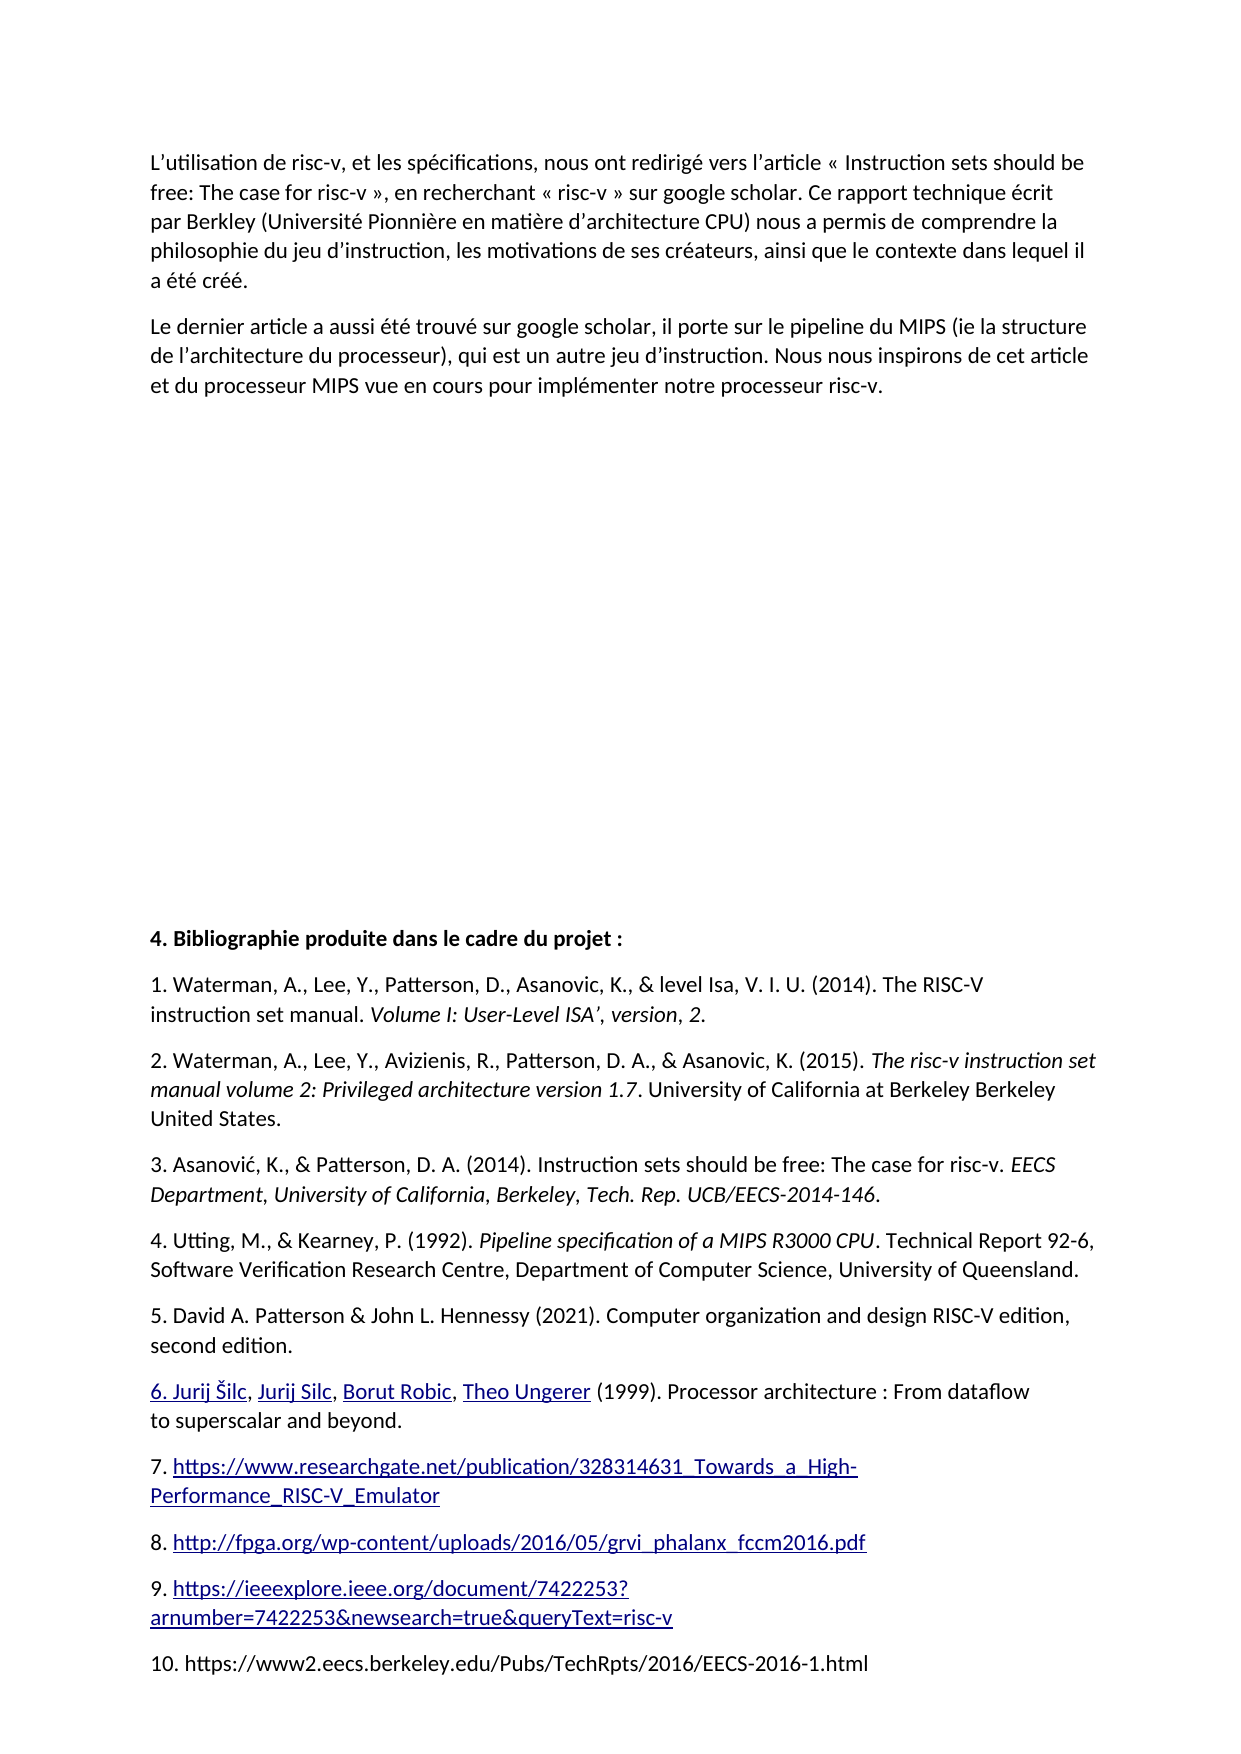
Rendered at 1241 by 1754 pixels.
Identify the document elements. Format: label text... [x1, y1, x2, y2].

text 1. Waterman, A., Lee, Y., Patterson, D., Asanovic, K., & level Isa, V. I. U. (2014). The RISC-V instruction set manual. Volume I: User-Level ISA’, version, 2. [150, 970, 1083, 1028]
text Le dernier article a aussi été trouvé sur google scholar, il porte sur le pipeline du MIPS (ie la structure de l’architecture du processeur), qui est un autre jeu d’instruction. Nous nous inspirons de cet article et du processeur MIPS vue en cours pour implémenter notre processeur risc-v. [150, 312, 1090, 399]
text 10. https://www2.eecs.berkeley.edu/Pubs/TechRpts/2016/EECS-2016-1.html [150, 1649, 1034, 1677]
text 7. https://www.researchgate.net/publication/328314631_Towards_a_High-Performance_RISC-V_Emulator [150, 1452, 1034, 1509]
text 5. David A. Patterson & John L. Hennessy (2021). Computer organization and design RISC-V edition, second edition. [150, 1301, 1101, 1359]
text L’utilisation de risc-v, et les spécifications, nous ont redirigé vers l’article « Instruction sets should be free: The case for risc-v », en recherchant « risc-v » sur google scholar. Ce rapport technique écrit par Berkley (Université Pionnière en matière d’architecture CPU) nous a permis de comprendre la philosophie du jeu d’instruction, les motivations de ses créateurs, ainsi que le contexte dans lequel il a été créé. [150, 148, 1090, 294]
text 4. Utting, M., & Kearney, P. (1992). Pipeline specification of a MIPS R3000 CPU. Technical Report 92-6, Software Verification Research Centre, Department of Computer Science, University of Queensland. [150, 1226, 1101, 1283]
subtitle Bibliographie produite dans le cadre du projet : [150, 924, 1101, 952]
text 8. http://fpga.org/wp-content/uploads/2016/05/grvi_phalanx_fccm2016.pdf [150, 1528, 1034, 1556]
text 3. Asanović, K., & Patterson, D. A. (2014). Instruction sets should be free: The case for risc-v. EECS Department, University of California, Berkeley, Tech. Rep. UCB/EECS-2014-146. [150, 1151, 1101, 1208]
text 6. Jurij Šilc, Jurij Silc, Borut Robic, Theo Ungerer (1999). Processor architecture : From dataflow to superscalar and beyond. [150, 1377, 1034, 1434]
text 9. https://ieeexplore.ieee.org/document/7422253?arnumber=7422253&newsearch=true&queryText=risc-v [150, 1574, 1034, 1631]
text 2. Waterman, A., Lee, Y., Avizienis, R., Patterson, D. A., & Asanovic, K. (2015). The risc-v instruction set manual volume 2: Privileged architecture version 1.7. University of California at Berkeley Berkeley United States. [150, 1046, 1101, 1132]
